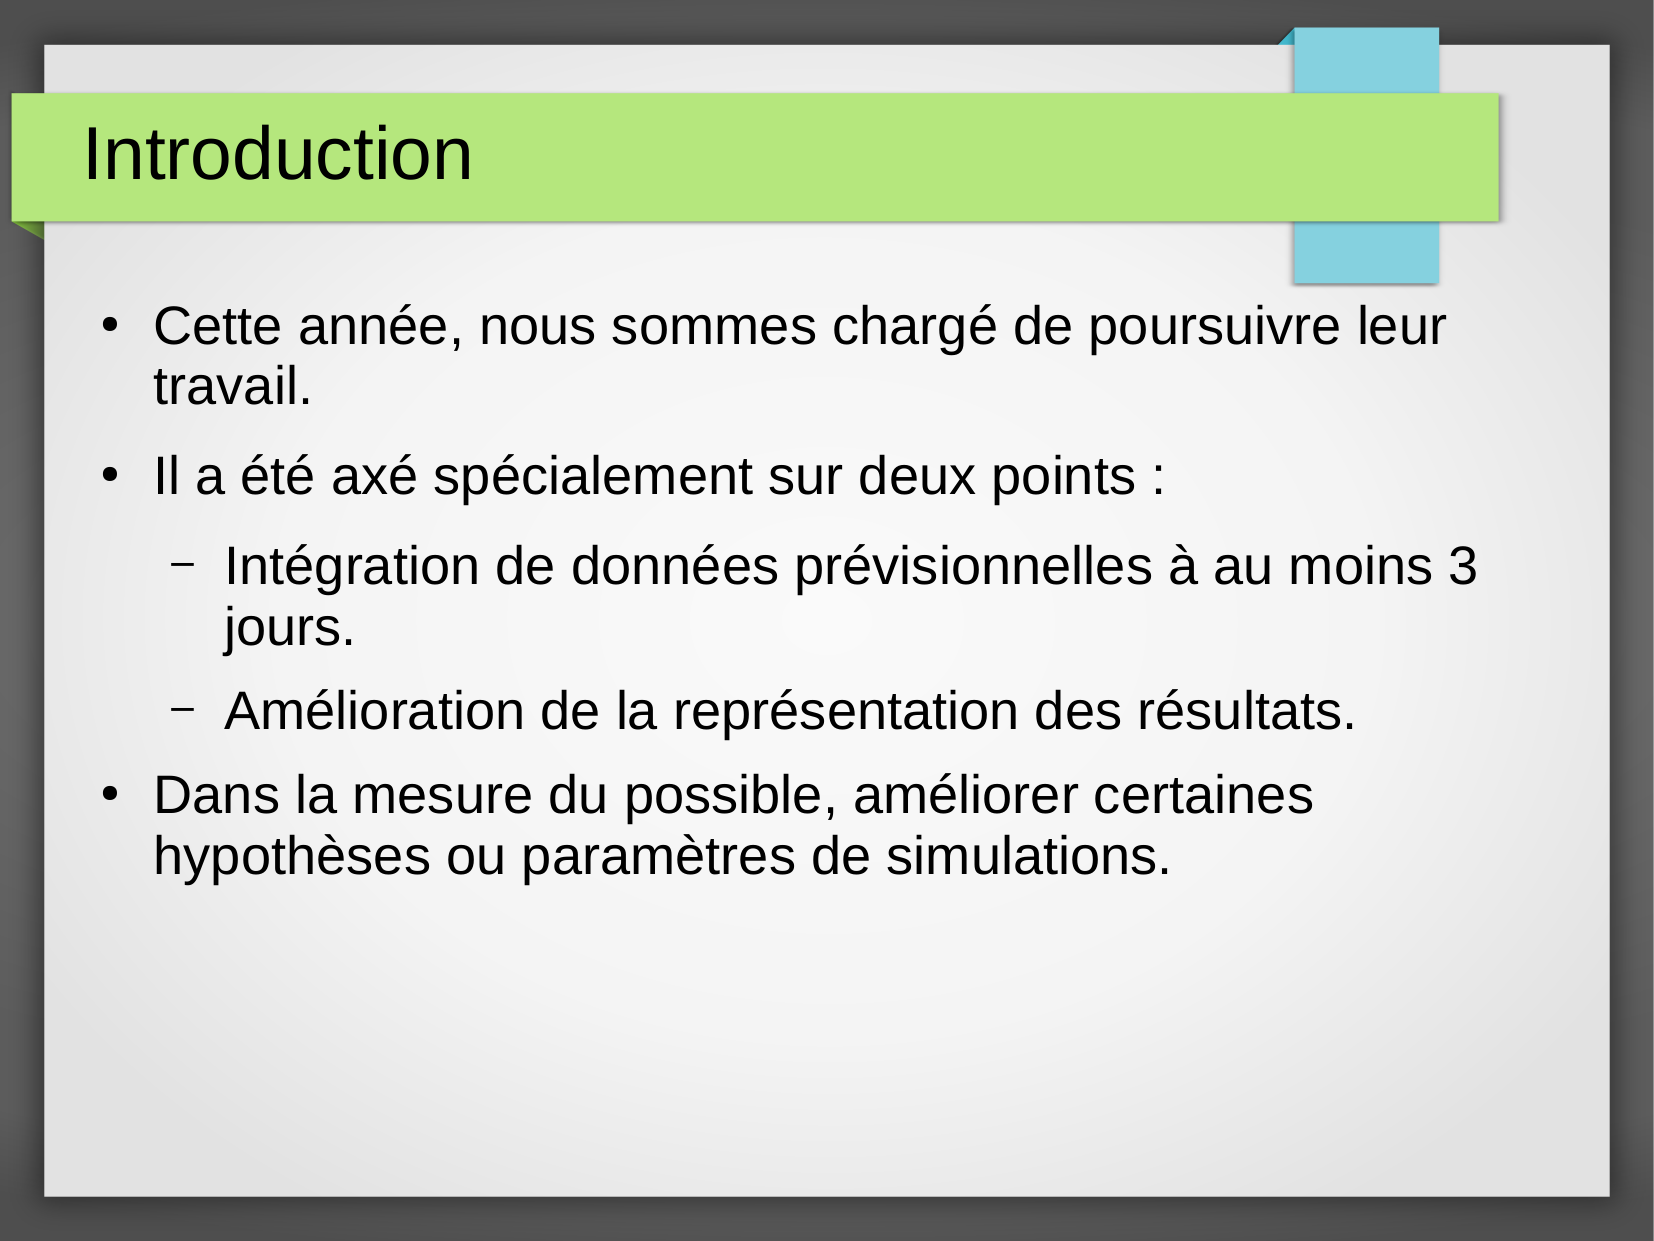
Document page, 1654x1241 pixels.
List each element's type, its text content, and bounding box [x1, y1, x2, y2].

title Introduction [82, 94, 1264, 213]
list Cette année, nous sommes chargé de poursuivre leur travail. Il a été axé spécialement sur deux points : Intégration de données prévisionnelles à au moins 3 jours. Amélioration de la représentation des résultats. Dans la mesure du possible, améliorer certaines hypothèses ou paramètres de simulations. [82, 295, 1571, 1015]
picture [0, 0, 1654, 1241]
